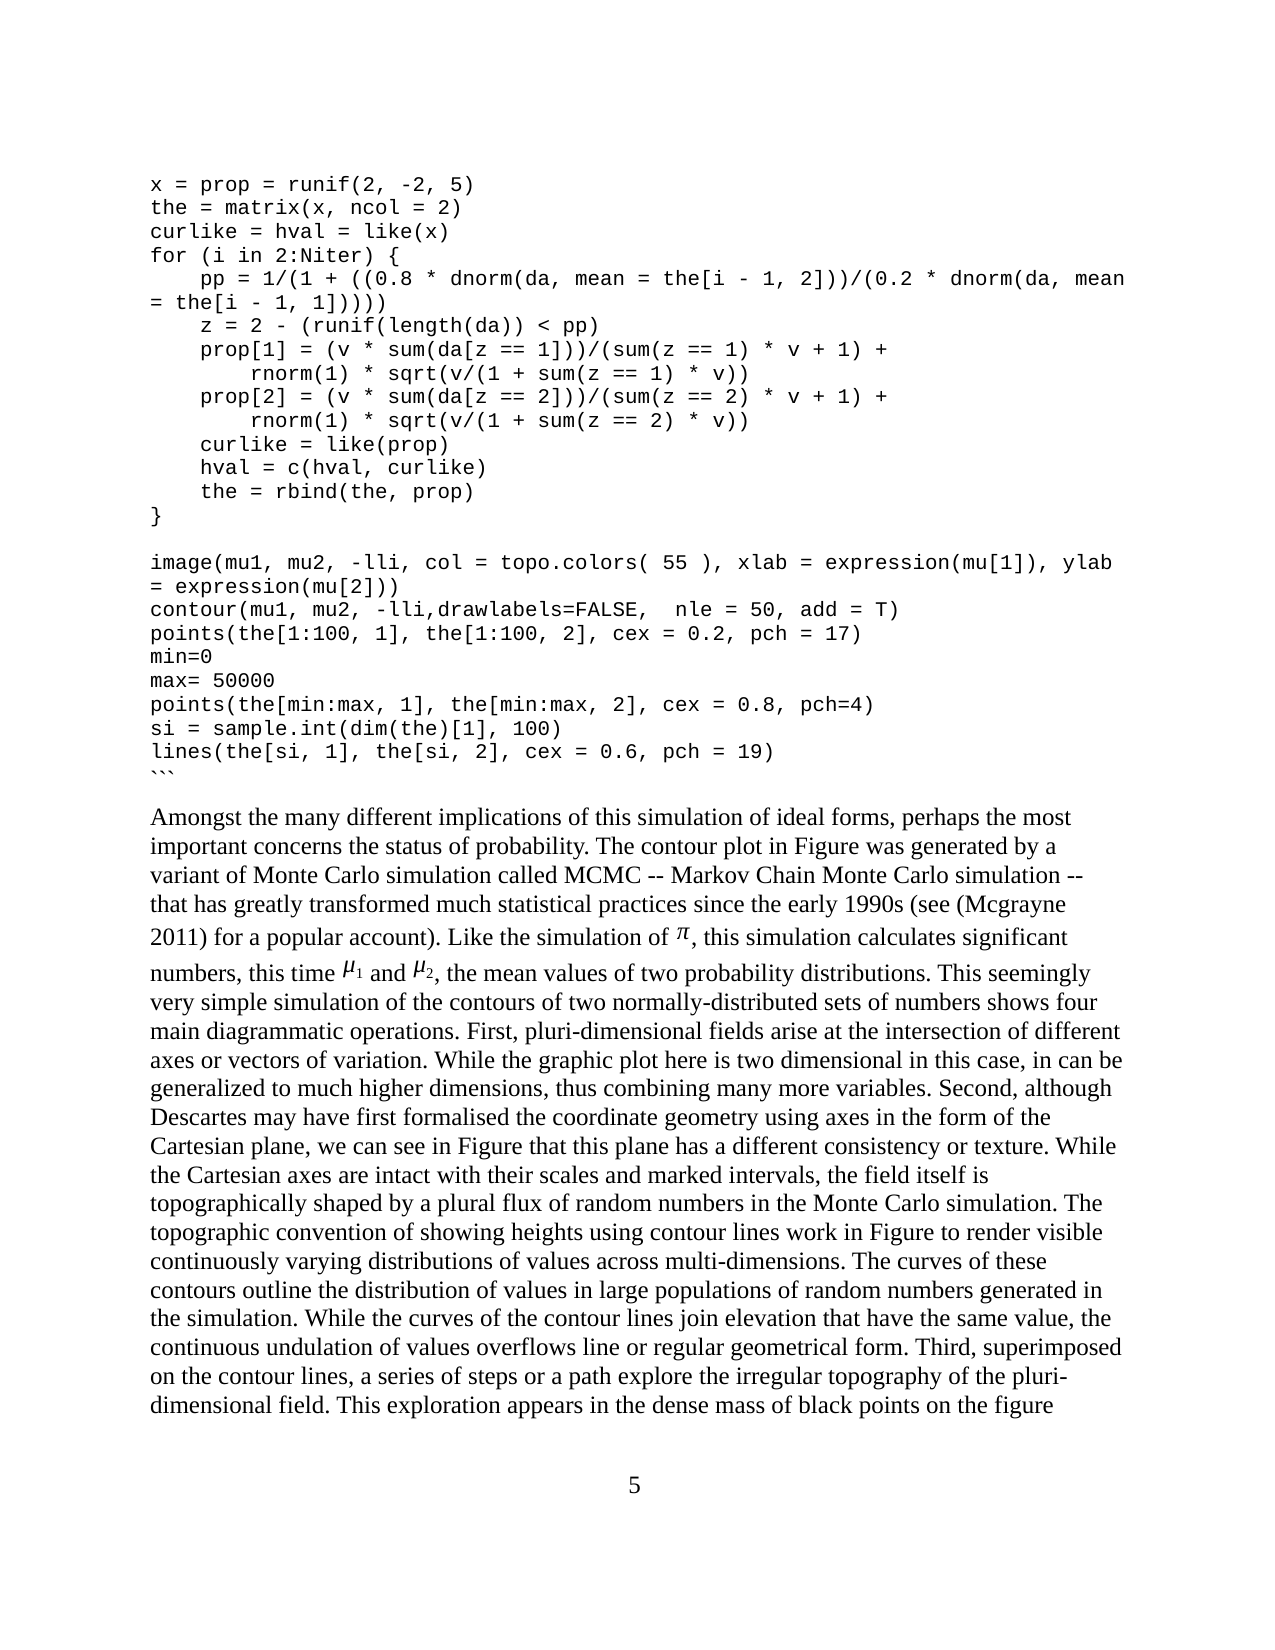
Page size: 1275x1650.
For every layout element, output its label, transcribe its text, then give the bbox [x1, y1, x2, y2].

text points(the[1:100, 1], the[1:100, 2], cex = 0.2, pch = 17) [150, 623, 1125, 647]
text image(mu1, mu2, -lli, col = topo.colors( 55 ), xlab = expression(mu[1]), ylab = expression(mu[2])) [150, 552, 1125, 599]
text the = rbind(the, prop) [150, 481, 1125, 505]
text min=0 [150, 647, 1125, 670]
text lines(the[si, 1], the[si, 2], cex = 0.6, pch = 19) [150, 741, 1125, 765]
text Amongst the many different implications of this simulation of ideal forms, perhaps the most important concerns the status of probability. The contour plot in Figure was generated by a variant of Monte Carlo simulation called MCMC -- Markov Chain Monte Carlo simulation -- that has greatly transformed much statistical practices since the early 1990s (see (Mcgrayne 2011) for a popular account). Like the simulation of , this simulation calculates significant numbers, this time and , the mean values of two probability distributions. This seemingly very simple simulation of the contours of two normally-distributed sets of numbers shows four main diagrammatic operations. First, pluri-dimensional fields arise at the intersection of different axes or vectors of variation. While the graphic plot here is two dimensional in this case, in can be generalized to much higher dimensions, thus combining many more variables. Second, although Descartes may have first formalised the coordinate geometry using axes in the form of the Cartesian plane, we can see in Figure that this plane has a different consistency or texture. While the Cartesian axes are intact with their scales and marked intervals, the field itself is topographically shaped by a plural flux of random numbers in the Monte Carlo simulation. The topographic convention of showing heights using contour lines work in Figure to render visible continuously varying distributions of values across multi-dimensions. The curves of these contours outline the distribution of values in large populations of random numbers generated in the simulation. While the curves of the contour lines join elevation that have the same value, the continuous undulation of values overflows line or regular geometrical form. Third, superimposed on the contour lines, a series of steps or a path explore the irregular topography of the pluri-dimensional field. This exploration appears in the dense mass of black points on the figure [150, 802, 1125, 1418]
text ``` [150, 765, 1125, 793]
text points(the[min:max, 1], the[min:max, 2], cex = 0.8, pch=4) [150, 694, 1125, 717]
text curlike = like(prop) [150, 434, 1125, 457]
text for (i in 2:Niter) { [150, 244, 1125, 268]
text si = sample.int(dim(the)[1], 100) [150, 717, 1125, 741]
text rnorm(1) * sqrt(v/(1 + sum(z == 1) * v)) [150, 363, 1125, 386]
text curlike = hval = like(x) [150, 221, 1125, 244]
text z = 2 - (runif(length(da)) < pp) [150, 316, 1125, 339]
text max= 50000 [150, 670, 1125, 694]
text rnorm(1) * sqrt(v/(1 + sum(z == 2) * v)) [150, 410, 1125, 434]
text } [150, 505, 1125, 528]
text hval = c(hval, curlike) [150, 457, 1125, 481]
text prop[2] = (v * sum(da[z == 2]))/(sum(z == 2) * v + 1) + [150, 386, 1125, 410]
text the = matrix(x, ncol = 2) [150, 197, 1125, 221]
text x = prop = runif(2, -2, 5) [150, 174, 1125, 197]
text contour(mu1, mu2, -lli,drawlabels=FALSE, nle = 50, add = T) [150, 599, 1125, 623]
text pp = 1/(1 + ((0.8 * dnorm(da, mean = the[i - 1, 2]))/(0.2 * dnorm(da, mean = the[i - 1, 1])))) [150, 268, 1125, 316]
text prop[1] = (v * sum(da[z == 1]))/(sum(z == 1) * v + 1) + [150, 339, 1125, 363]
